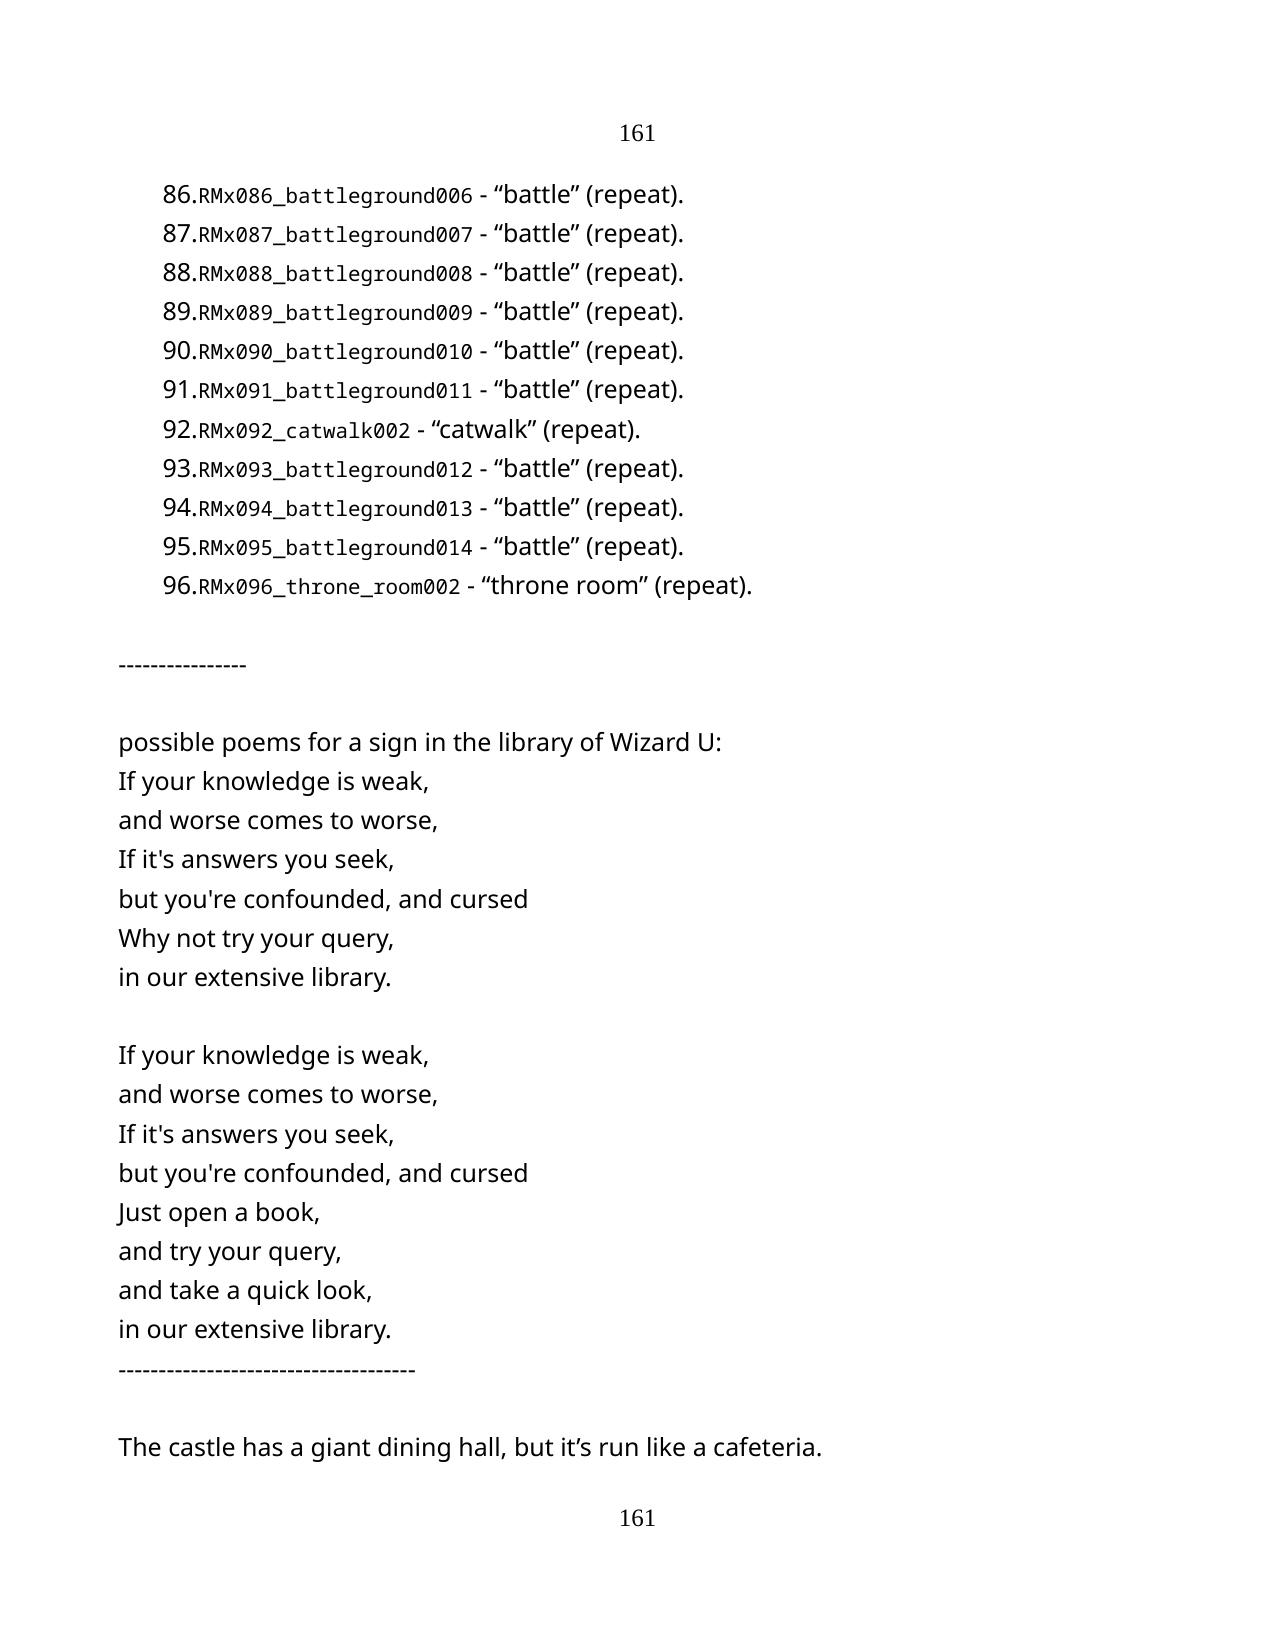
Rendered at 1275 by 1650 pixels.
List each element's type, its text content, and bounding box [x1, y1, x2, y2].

list RMx091_battleground011 - “battle” (repeat). [162, 372, 1157, 406]
text If your knowledge is weak, [118, 1038, 1157, 1072]
text The castle has a giant dining hall, but it’s run like a cafeteria. [118, 1430, 1157, 1464]
list RMx094_battleground013 - “battle” (repeat). [162, 490, 1157, 524]
text in our extensive library. [118, 960, 1157, 994]
text If your knowledge is weak, [118, 764, 1157, 798]
text and worse comes to worse, [118, 803, 1157, 837]
text ------------------------------------- [118, 1351, 1157, 1385]
list RMx089_battleground009 - “battle” (repeat). [162, 294, 1157, 328]
list RMx093_battleground012 - “battle” (repeat). [162, 451, 1157, 484]
text in our extensive library. [118, 1312, 1157, 1346]
list RMx090_battleground010 - “battle” (repeat). [162, 333, 1157, 367]
list RMx087_battleground007 - “battle” (repeat). [162, 216, 1157, 249]
text ---------------- [118, 646, 1157, 680]
list RMx092_catwalk002 - “catwalk” (repeat). [162, 411, 1157, 445]
list RMx086_battleground006 - “battle” (repeat). [162, 176, 1157, 210]
text If it's answers you seek, [118, 1116, 1157, 1150]
text possible poems for a sign in the library of Wizard U: [118, 725, 1157, 759]
text but you're confounded, and cursed [118, 1156, 1157, 1189]
text and try your query, [118, 1234, 1157, 1268]
list RMx095_battleground014 - “battle” (repeat). [162, 529, 1157, 563]
text but you're confounded, and cursed [118, 881, 1157, 915]
text and worse comes to worse, [118, 1077, 1157, 1111]
text Why not try your query, [118, 921, 1157, 954]
text If it's answers you seek, [118, 842, 1157, 876]
text and take a quick look, [118, 1273, 1157, 1307]
list RMx088_battleground008 - “battle” (repeat). [162, 255, 1157, 289]
list RMx096_throne_room002 - “throne room” (repeat). [162, 568, 1157, 602]
text Just open a book, [118, 1195, 1157, 1229]
